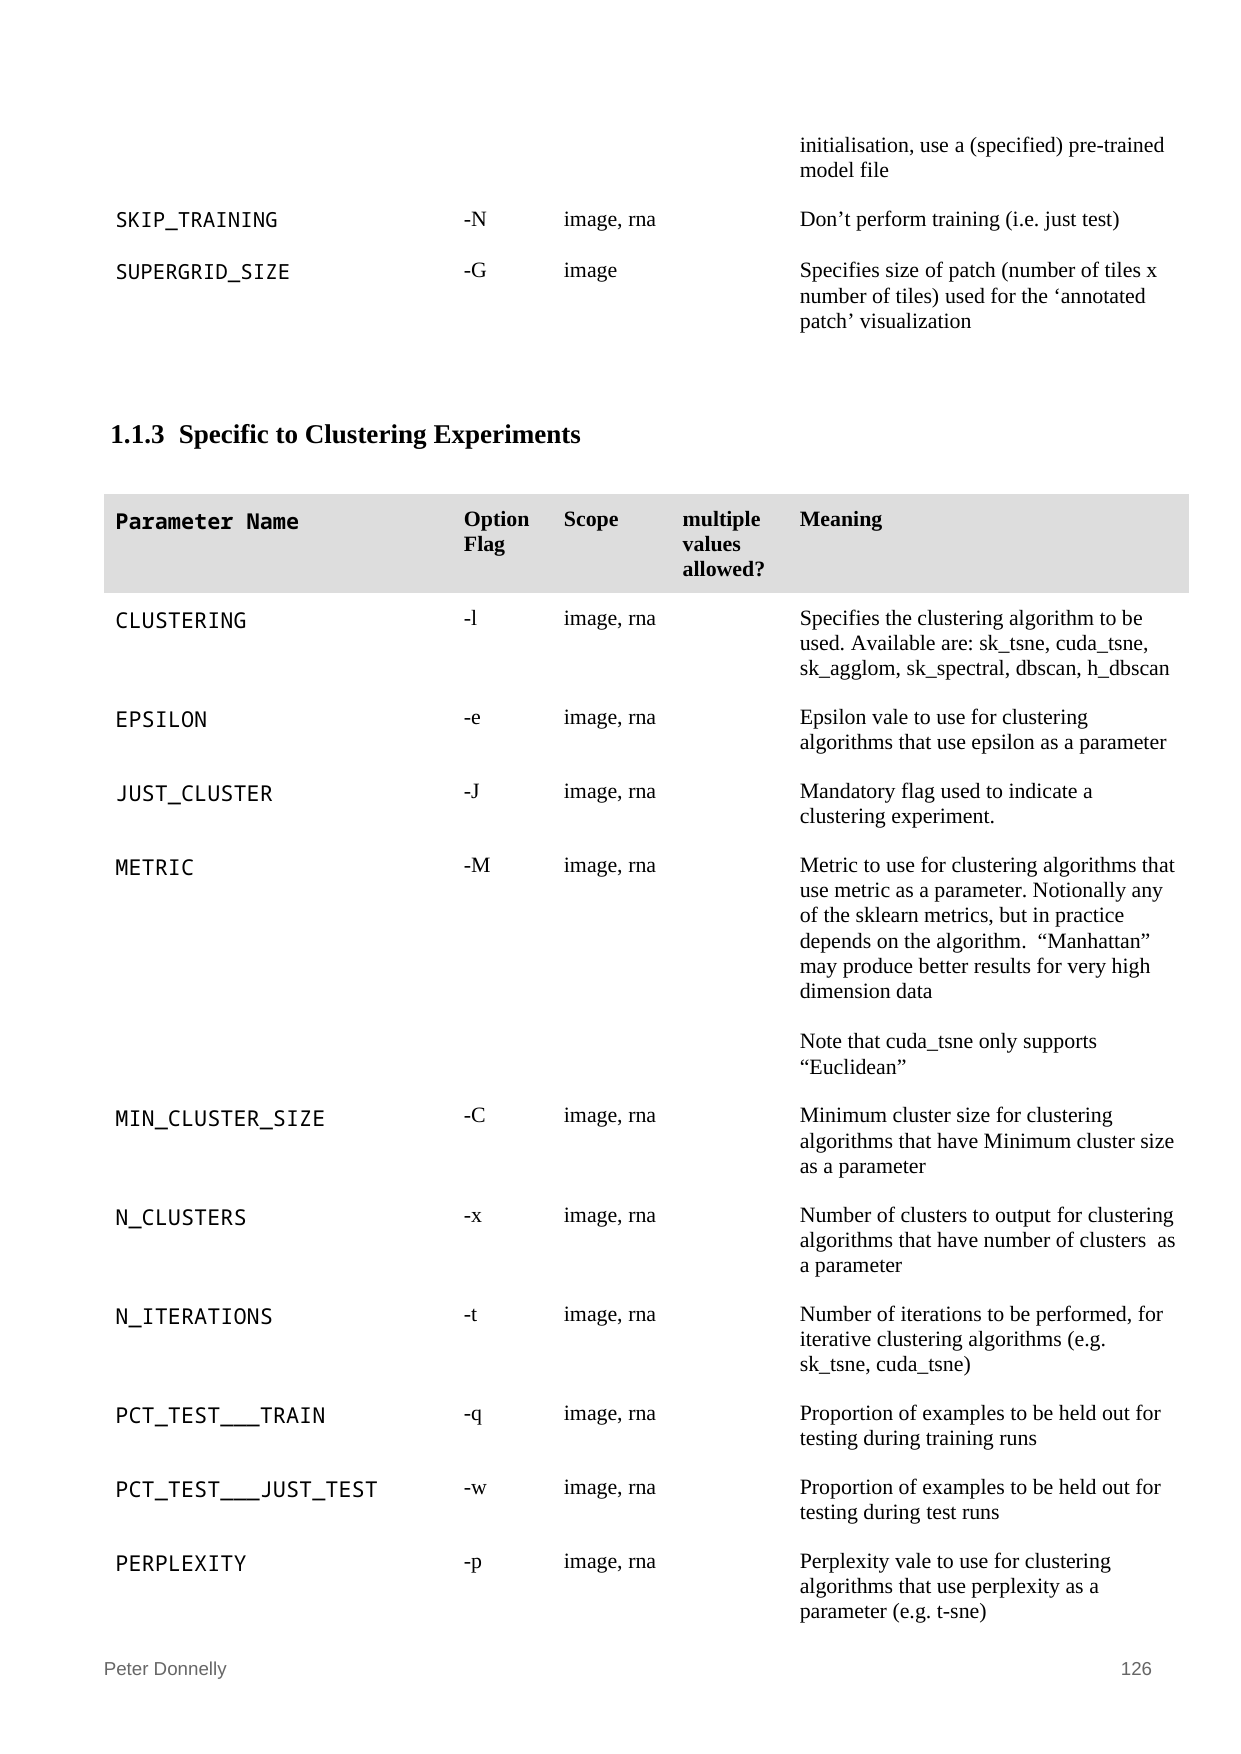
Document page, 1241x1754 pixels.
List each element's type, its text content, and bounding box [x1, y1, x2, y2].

table_cell image, rna [552, 766, 671, 840]
table_cell image, rna [552, 1462, 671, 1536]
table_cell initialisation, use a (specified) pre-trained model file [788, 120, 1189, 194]
table_cell -N [452, 194, 552, 246]
table_cell Number of iterations to be performed, for iterative clustering algorithms (e.g. sk_tsne, cuda_tsne) [788, 1289, 1189, 1388]
table_cell Number of clusters to output for clustering algorithms that have number of clusters as a parameter [788, 1190, 1189, 1289]
table_cell image, rna [552, 1388, 671, 1462]
table_cell [671, 1536, 788, 1635]
table_cell PCT_TEST___TRAIN [104, 1388, 452, 1462]
table_cell [671, 1091, 788, 1190]
table_cell image, rna [552, 840, 671, 1091]
table_cell -C [452, 1091, 552, 1190]
table_cell -G [452, 246, 552, 345]
table_cell [671, 1289, 788, 1388]
table_header Meaning [788, 494, 1189, 593]
table_cell [671, 766, 788, 840]
table_header Scope [552, 494, 671, 593]
table_cell [671, 1190, 788, 1289]
table_cell SUPERGRID_SIZE [104, 246, 452, 345]
table_cell image, rna [552, 1190, 671, 1289]
table_header Option Flag [452, 494, 552, 593]
table_cell -q [452, 1388, 552, 1462]
table_cell JUST_CLUSTER [104, 766, 452, 840]
table_cell -w [452, 1462, 552, 1536]
table_cell [452, 120, 552, 194]
table_cell Proportion of examples to be held out for testing during training runs [788, 1388, 1189, 1462]
table_cell [104, 120, 452, 194]
table_cell Don’t perform training (i.e. just test) [788, 194, 1189, 246]
table_cell image, rna [552, 693, 671, 766]
table_cell PCT_TEST___JUST_TEST [104, 1462, 452, 1536]
table_cell [671, 693, 788, 766]
table_cell MIN_CLUSTER_SIZE [104, 1091, 452, 1190]
table_cell -x [452, 1190, 552, 1289]
table_cell Specifies size of patch (number of tiles x number of tiles) used for the ‘annotated patch’ visualization [788, 246, 1189, 345]
table_cell [671, 1388, 788, 1462]
table_cell [671, 194, 788, 246]
table_cell CLUSTERING [104, 593, 452, 692]
table_cell -l [452, 593, 552, 692]
table_cell Epsilon vale to use for clustering algorithms that use epsilon as a parameter [788, 693, 1189, 766]
table_cell EPSILON [104, 693, 452, 766]
table_cell -M [452, 840, 552, 1091]
table_cell Proportion of examples to be held out for testing during test runs [788, 1462, 1189, 1536]
table_cell [671, 1462, 788, 1536]
table_cell Mandatory flag used to indicate a clustering experiment. [788, 766, 1189, 840]
table_cell image, rna [552, 1289, 671, 1388]
table_cell -t [452, 1289, 552, 1388]
table_cell image, rna [552, 1536, 671, 1635]
table_cell -e [452, 693, 552, 766]
table_cell -J [452, 766, 552, 840]
subtitle Specific to Clustering Experiments [103, 419, 1146, 450]
table_cell Minimum cluster size for clustering algorithms that have Minimum cluster size as a parameter [788, 1091, 1189, 1190]
table_cell image, rna [552, 194, 671, 246]
table_cell SKIP_TRAINING [104, 194, 452, 246]
table_cell [671, 593, 788, 692]
table_cell N_CLUSTERS [104, 1190, 452, 1289]
table_header Parameter Name [104, 494, 452, 593]
table_cell [671, 120, 788, 194]
table_cell image, rna [552, 593, 671, 692]
table_cell N_ITERATIONS [104, 1289, 452, 1388]
table_cell Metric to use for clustering algorithms that use metric as a parameter. Notionally any of the sklearn metrics, but in practice depends on the algorithm. “Manhattan” may produce better results for very high dimension data Note that cuda_tsne only supports “Euclidean” [788, 840, 1189, 1091]
table_cell image, rna [552, 1091, 671, 1190]
table_cell image [552, 246, 671, 345]
table_cell [671, 246, 788, 345]
table_cell PERPLEXITY [104, 1536, 452, 1635]
table_header multiple values allowed? [671, 494, 788, 593]
table_cell METRIC [104, 840, 452, 1091]
table_cell Specifies the clustering algorithm to be used. Available are: sk_tsne, cuda_tsne, sk_agglom, sk_spectral, dbscan, h_dbscan [788, 593, 1189, 692]
table_cell [552, 120, 671, 194]
table_cell [671, 840, 788, 1091]
table_cell -p [452, 1536, 552, 1635]
table_cell Perplexity vale to use for clustering algorithms that use perplexity as a parameter (e.g. t-sne) [788, 1536, 1189, 1635]
